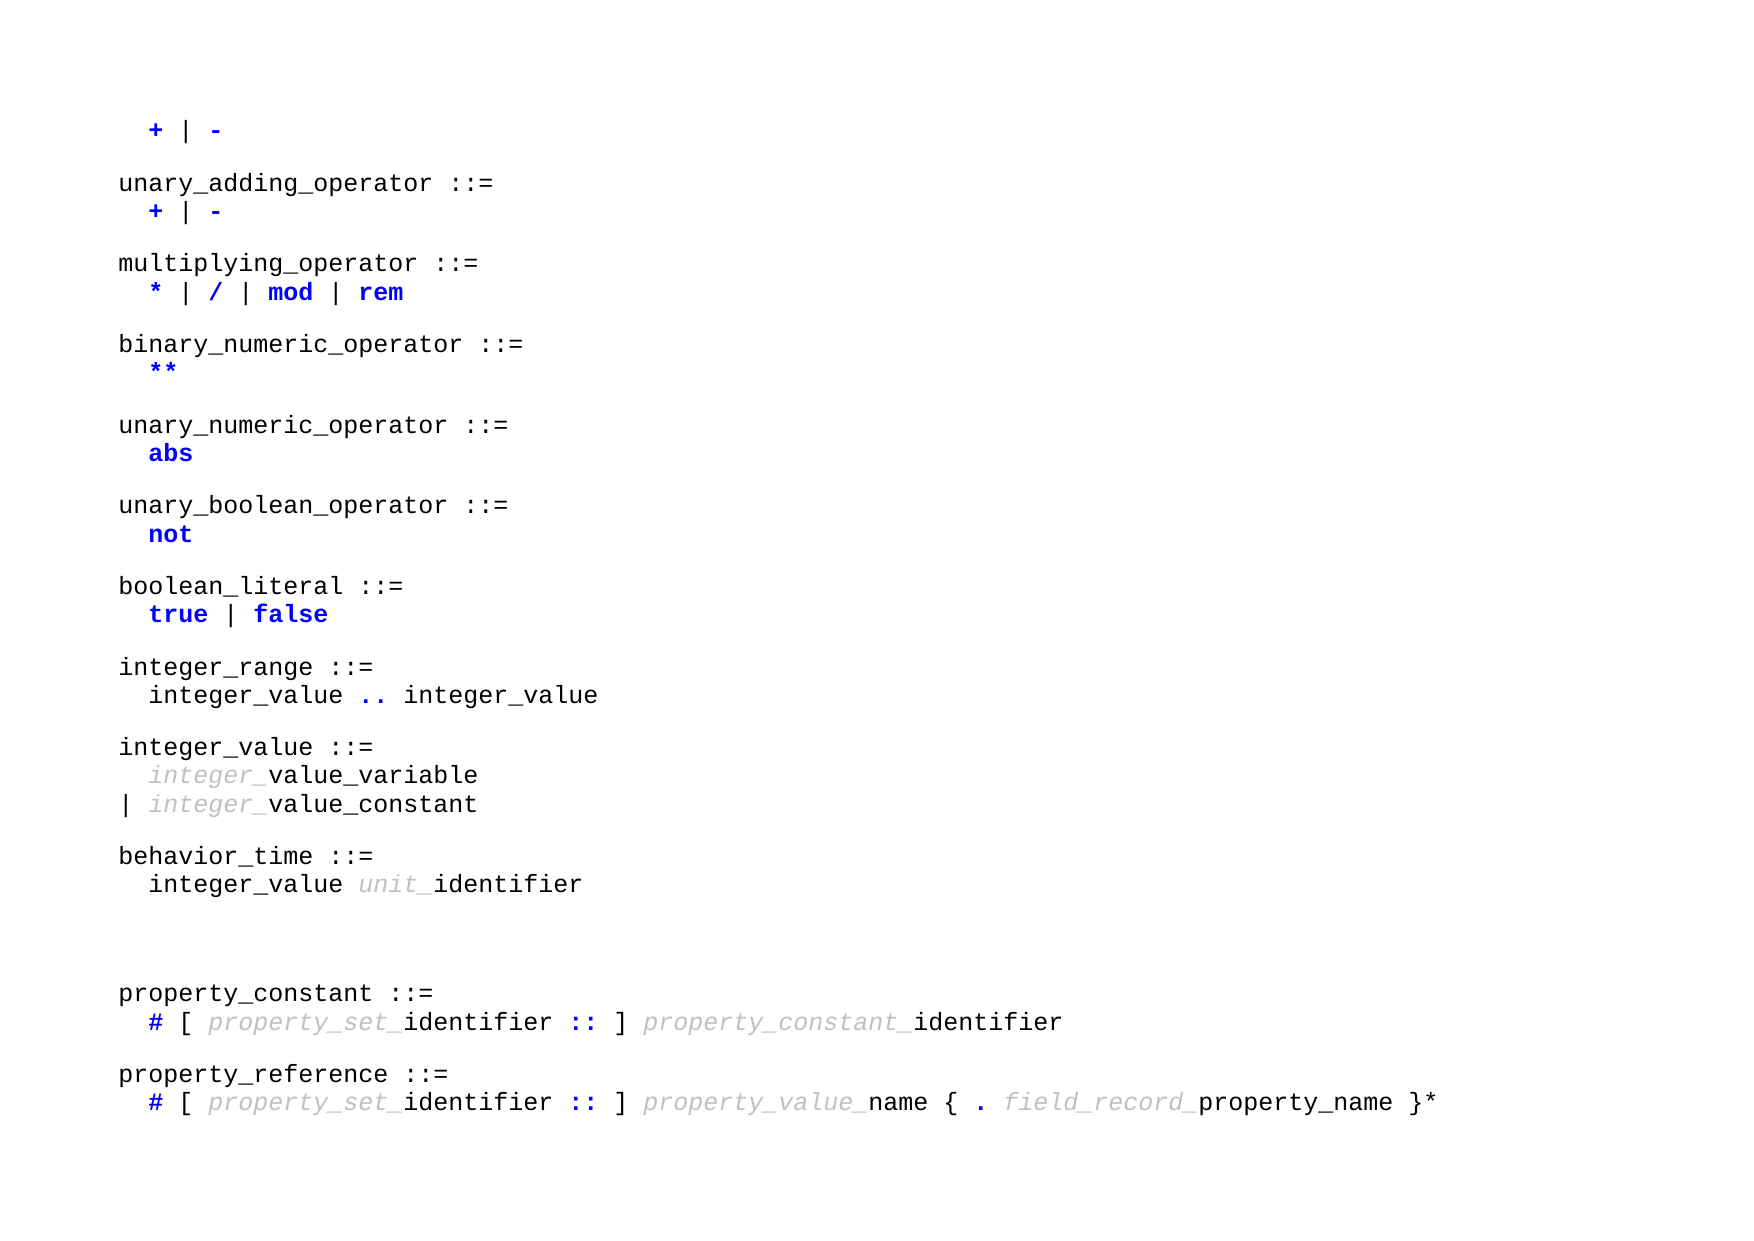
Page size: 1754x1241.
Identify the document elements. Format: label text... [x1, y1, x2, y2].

text * | / | mod | rem [118, 279, 1636, 308]
text integer_value .. integer_value [118, 682, 1636, 711]
text behavior_time ::= [118, 844, 1636, 872]
text binary_numeric_operator ::= [118, 332, 1636, 360]
text unary_boolean_operator ::= [118, 493, 1636, 521]
text abs [118, 441, 1636, 469]
text integer_value ::= [118, 735, 1636, 763]
text ** [118, 360, 1636, 388]
text | integer_value_constant [118, 791, 1636, 820]
text # [ property_set_identifier :: ] property_value_name { . field_record_property_name }* [118, 1090, 1636, 1118]
text integer_range ::= [118, 654, 1636, 682]
text unary_adding_operator ::= [118, 170, 1636, 199]
text multiplying_operator ::= [118, 251, 1636, 279]
text # [ property_set_identifier :: ] property_constant_identifier [118, 1009, 1636, 1038]
text not [118, 521, 1636, 549]
text unary_numeric_operator ::= [118, 412, 1636, 441]
text property_reference ::= [118, 1062, 1636, 1090]
text boolean_literal ::= [118, 573, 1636, 602]
text + | - [118, 118, 1636, 146]
text integer_value unit_identifier [118, 872, 1636, 900]
text property_constant ::= [118, 981, 1636, 1009]
text true | false [118, 602, 1636, 630]
text integer_value_variable [118, 763, 1636, 791]
text + | - [118, 199, 1636, 227]
